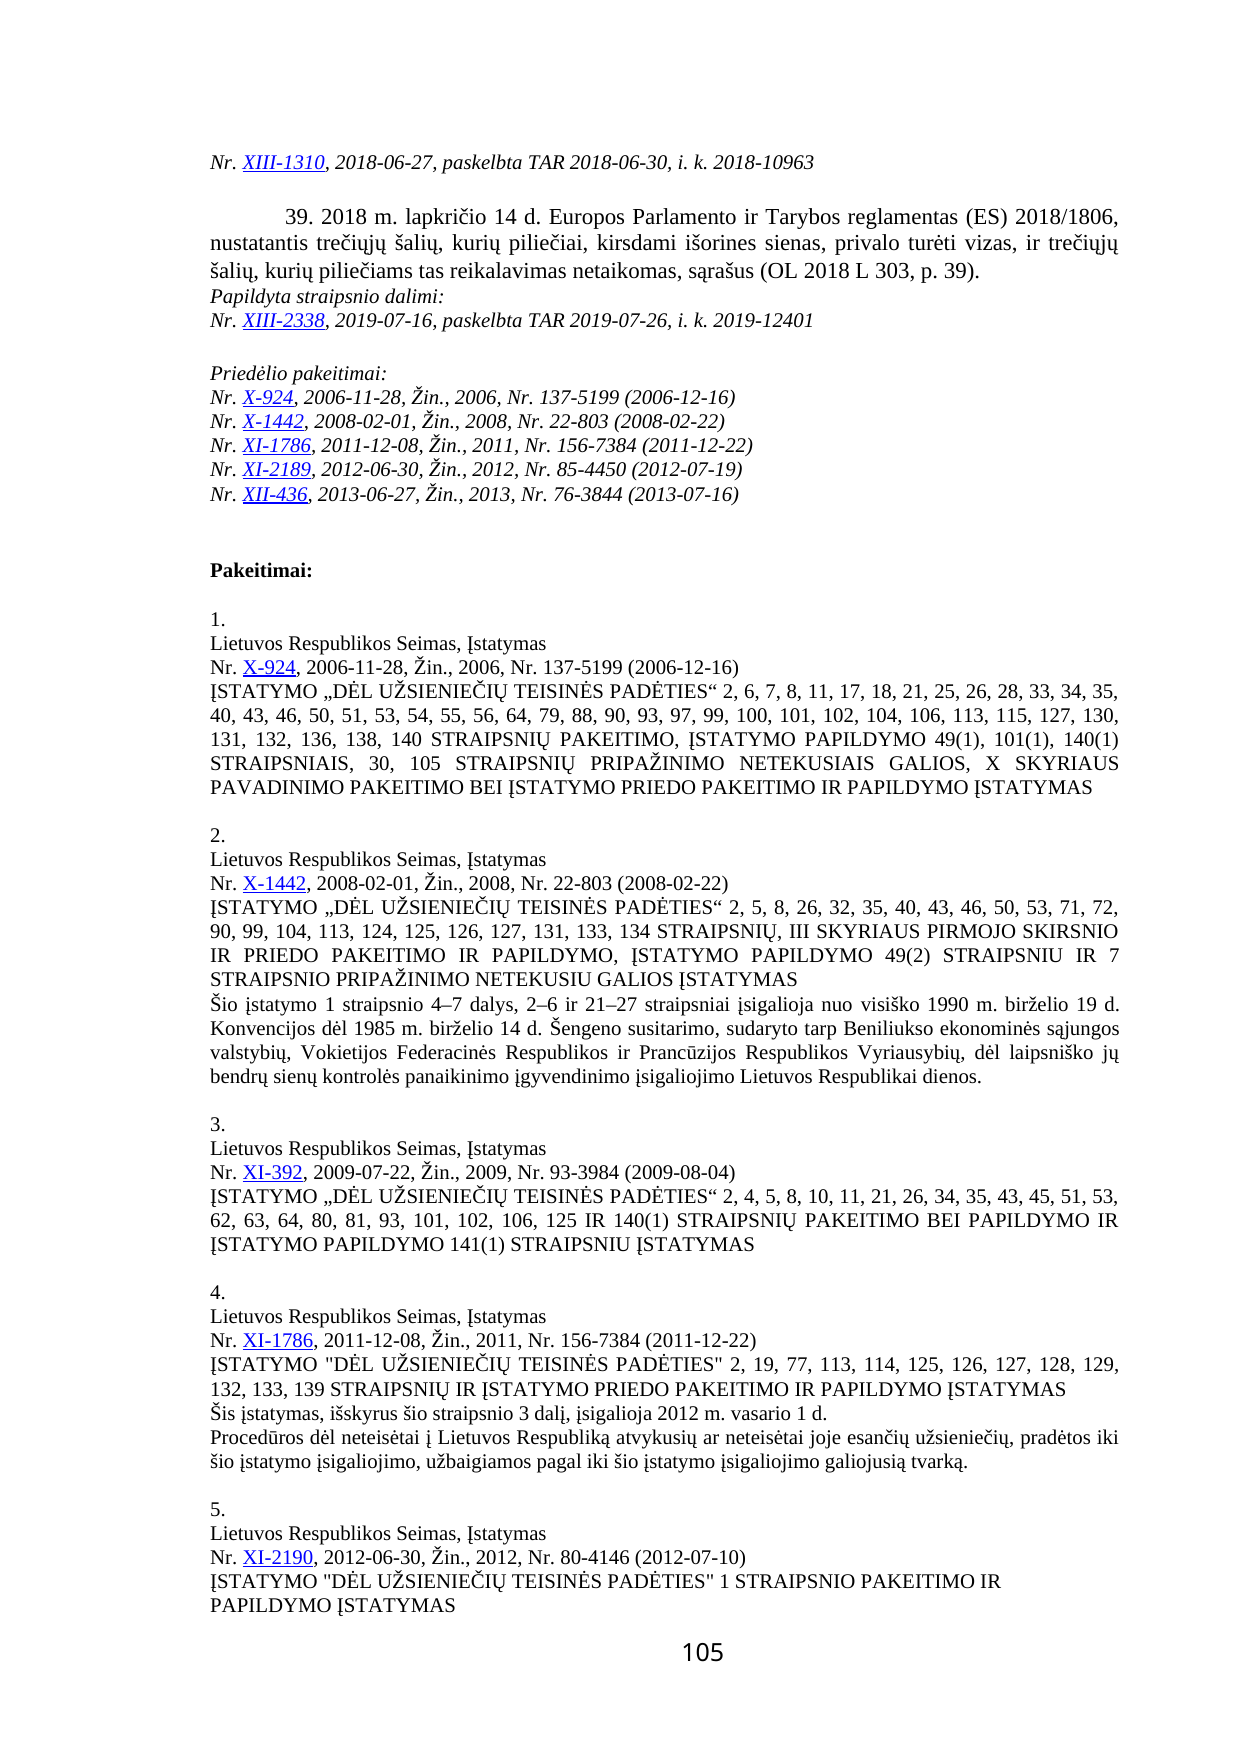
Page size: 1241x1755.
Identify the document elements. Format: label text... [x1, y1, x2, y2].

text ĮSTATYMO „DĖL UŽSIENIEČIŲ TEISINĖS PADĖTIES“ 2, 5, 8, 26, 32, 35, 40, 43, 46, 50, 53, 71, 72, 90, 99, 104, 113, 124, 125, 126, 127, 131, 133, 134 STRAIPSNIŲ, III SKYRIAUS PIRMOJO SKIRSNIO IR PRIEDO PAKEITIMO IR PAPILDYMO, ĮSTATYMO PAPILDYMO 49(2) STRAIPSNIU IR 7 STRAIPSNIO PRIPAŽINIMO NETEKUSIU GALIOS ĮSTATYMAS [210, 895, 1120, 991]
text Procedūros dėl neteisėtai į Lietuvos Respubliką atvykusių ar neteisėtai joje esančių užsieniečių, pradėtos iki šio įstatymo įsigaliojimo, užbaigiamos pagal iki šio įstatymo įsigaliojimo galiojusią tvarką. [210, 1424, 1120, 1473]
text Nr. XI-2190, 2012-06-30, Žin., 2012, Nr. 80-4146 (2012-07-10) [210, 1545, 1120, 1569]
text 3. [210, 1112, 1120, 1136]
text Lietuvos Respublikos Seimas, Įstatymas [210, 1304, 1120, 1328]
text Šio įstatymo 1 straipsnio 4–7 dalys, 2–6 ir 21–27 straipsniai įsigalioja nuo visiško 1990 m. birželio 19 d. Konvencijos dėl 1985 m. birželio 14 d. Šengeno susitarimo, sudaryto tarp Beniliukso ekonominės sąjungos valstybių, Vokietijos Federacinės Respublikos ir Prancūzijos Respublikos Vyriausybių, dėl laipsniško jų bendrų sienų kontrolės panaikinimo įgyvendinimo įsigaliojimo Lietuvos Respublikai dienos. [210, 991, 1120, 1088]
text Lietuvos Respublikos Seimas, Įstatymas [210, 631, 1120, 654]
text Nr. XI-2189, 2012-06-30, Žin., 2012, Nr. 85-4450 (2012-07-19) [210, 457, 1120, 481]
text 1. [210, 606, 1120, 631]
text Nr. XIII-1310, 2018-06-27, paskelbta TAR 2018-06-30, i. k. 2018-10963 [210, 150, 1120, 174]
text Nr. XIII-2338, 2019-07-16, paskelbta TAR 2019-07-26, i. k. 2019-12401 [210, 308, 1120, 332]
text ĮSTATYMO "DĖL UŽSIENIEČIŲ TEISINĖS PADĖTIES" 2, 19, 77, 113, 114, 125, 126, 127, 128, 129, 132, 133, 139 STRAIPSNIŲ IR ĮSTATYMO PRIEDO PAKEITIMO IR PAPILDYMO ĮSTATYMAS [210, 1352, 1120, 1401]
text Pakeitimai: [210, 558, 1120, 582]
text Priedėlio pakeitimai: [210, 361, 1120, 385]
text Nr. X-924, 2006-11-28, Žin., 2006, Nr. 137-5199 (2006-12-16) [210, 385, 1120, 409]
text ĮSTATYMO "DĖL UŽSIENIEČIŲ TEISINĖS PADĖTIES" 1 STRAIPSNIO PAKEITIMO IR PAPILDYMO ĮSTATYMAS [210, 1569, 1120, 1617]
text Nr. XI-1786, 2011-12-08, Žin., 2011, Nr. 156-7384 (2011-12-22) [210, 433, 1120, 457]
text Nr. XI-392, 2009-07-22, Žin., 2009, Nr. 93-3984 (2009-08-04) [210, 1160, 1120, 1184]
text 4. [210, 1280, 1120, 1304]
text Šis įstatymas, išskyrus šio straipsnio 3 dalį, įsigalioja 2012 m. vasario 1 d. [210, 1401, 1120, 1424]
text Nr. XII-436, 2013-06-27, Žin., 2013, Nr. 76-3844 (2013-07-16) [210, 481, 1120, 506]
text Nr. X-1442, 2008-02-01, Žin., 2008, Nr. 22-803 (2008-02-22) [210, 409, 1120, 433]
text Nr. X-924, 2006-11-28, Žin., 2006, Nr. 137-5199 (2006-12-16) [210, 654, 1120, 679]
text 39. 2018 m. lapkričio 14 d. Europos Parlamento ir Tarybos reglamentas (ES) 2018/1806, nustatantis trečiųjų šalių, kurių piliečiai, kirsdami išorines sienas, privalo turėti vizas, ir trečiųjų šalių, kurių piliečiams tas reikalavimas netaikomas, sąrašus (OL 2018 L 303, p. 39). [210, 203, 1120, 284]
text Nr. X-1442, 2008-02-01, Žin., 2008, Nr. 22-803 (2008-02-22) [210, 871, 1120, 895]
text Nr. XI-1786, 2011-12-08, Žin., 2011, Nr. 156-7384 (2011-12-22) [210, 1328, 1120, 1352]
text 2. [210, 823, 1120, 847]
text Lietuvos Respublikos Seimas, Įstatymas [210, 1521, 1120, 1545]
text ĮSTATYMO „DĖL UŽSIENIEČIŲ TEISINĖS PADĖTIES“ 2, 4, 5, 8, 10, 11, 21, 26, 34, 35, 43, 45, 51, 53, 62, 63, 64, 80, 81, 93, 101, 102, 106, 125 IR 140(1) STRAIPSNIŲ PAKEITIMO BEI PAPILDYMO IR ĮSTATYMO PAPILDYMO 141(1) STRAIPSNIU ĮSTATYMAS [210, 1184, 1120, 1256]
text Lietuvos Respublikos Seimas, Įstatymas [210, 847, 1120, 871]
text ĮSTATYMO „DĖL UŽSIENIEČIŲ TEISINĖS PADĖTIES“ 2, 6, 7, 8, 11, 17, 18, 21, 25, 26, 28, 33, 34, 35, 40, 43, 46, 50, 51, 53, 54, 55, 56, 64, 79, 88, 90, 93, 97, 99, 100, 101, 102, 104, 106, 113, 115, 127, 130, 131, 132, 136, 138, 140 STRAIPSNIŲ PAKEITIMO, ĮSTATYMO PAPILDYMO 49(1), 101(1), 140(1) STRAIPSNIAIS, 30, 105 STRAIPSNIŲ PRIPAŽINIMO NETEKUSIAIS GALIOS, X SKYRIAUS PAVADINIMO PAKEITIMO BEI ĮSTATYMO PRIEDO PAKEITIMO IR PAPILDYMO ĮSTATYMAS [210, 679, 1120, 799]
text Papildyta straipsnio dalimi: [210, 284, 1120, 308]
text Lietuvos Respublikos Seimas, Įstatymas [210, 1136, 1120, 1160]
text 5. [210, 1497, 1120, 1521]
